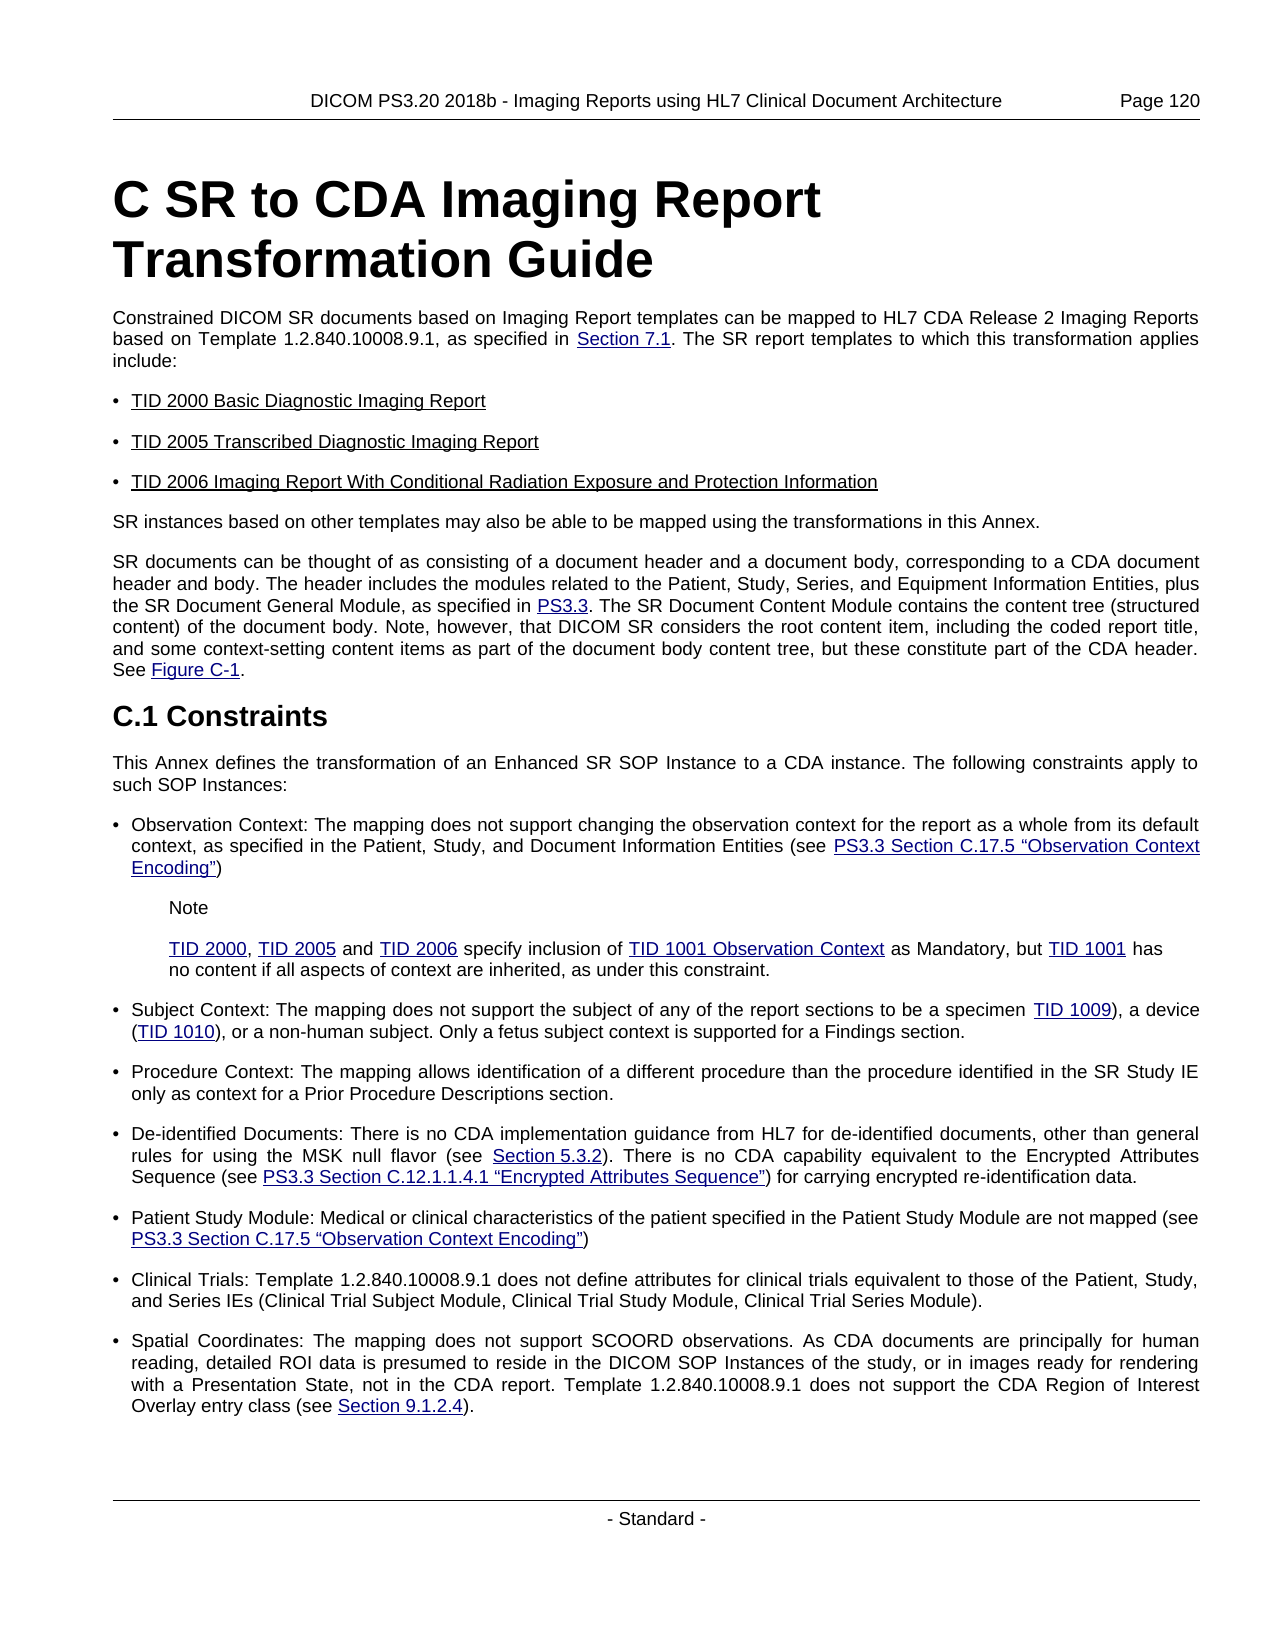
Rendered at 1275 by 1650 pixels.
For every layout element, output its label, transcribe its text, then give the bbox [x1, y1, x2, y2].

text SR documents can be thought of as consisting of a document header and a document body, corresponding to a CDA document header and body. The header includes the modules related to the Patient, Study, Series, and Equipment Information Entities, plus the SR Document General Module, as specified in PS3.3. The SR Document Content Module contains the content tree (structured content) of the document body. Note, however, that DICOM SR considers the root content item, including the coded report title, and some context-setting content items as part of the document body content tree, but these constitute part of the CDA header. See Figure C-1. [112, 551, 1200, 681]
list TID 2000 Basic Diagnostic Imaging Report [112, 390, 1200, 412]
list Clinical Trials: Template 1.2.840.10008.9.1 does not define attributes for clinical trials equivalent to those of the Patient, Study, and Series IEs (Clinical Trial Subject Module, Clinical Trial Study Module, Clinical Trial Series Module). [112, 1268, 1200, 1311]
text This Annex defines the transformation of an Enhanced SR SOP Instance to a CDA instance. The following constraints apply to such SOP Instances: [112, 752, 1200, 795]
list Subject Context: The mapping does not support the subject of any of the report sections to be a specimen TID 1009), a device (TID 1010), or a non-human subject. Only a fetus subject context is supported for a Findings section. [112, 999, 1200, 1042]
text C.1 Constraints [112, 699, 1200, 733]
list TID 2006 Imaging Report With Conditional Radiation Exposure and Protection Information [112, 471, 1200, 492]
text C SR to CDA Imaging Report Transformation Guide [112, 169, 1200, 288]
list Patient Study Module: Medical or clinical characteristics of the patient specified in the Patient Study Module are not mapped (see PS3.3 Section C.17.5 “Observation Context Encoding”) [112, 1206, 1200, 1249]
list Spatial Coordinates: The mapping does not support SCOORD observations. As CDA documents are principally for human reading, detailed ROI data is presumed to reside in the DICOM SOP Instances of the study, or in images ready for rendering with a Presentation State, not in the CDA report. Template 1.2.840.10008.9.1 does not support the CDA Region of Interest Overlay entry class (see Section 9.1.2.4). [112, 1330, 1200, 1416]
list Procedure Context: The mapping allows identification of a different procedure than the procedure identified in the SR Study IE only as context for a Prior Procedure Descriptions section. [112, 1061, 1200, 1104]
list Note [150, 897, 1162, 919]
text Constrained DICOM SR documents based on Imaging Report templates can be mapped to HL7 CDA Release 2 Imaging Reports based on Template 1.2.840.10008.9.1, as specified in Section 7.1. The SR report templates to which this transformation applies include: [112, 307, 1200, 371]
text SR instances based on other templates may also be able to be mapped using the transformations in this Annex. [112, 511, 1200, 533]
list TID 2005 Transcribed Diagnostic Imaging Report [112, 430, 1200, 452]
list De-identified Documents: There is no CDA implementation guidance from HL7 for de-identified documents, other than general rules for using the MSK null flavor (see Section 5.3.2). There is no CDA capability equivalent to the Encrypted Attributes Sequence (see PS3.3 Section C.12.1.1.4.1 “Encrypted Attributes Sequence”) for carrying encrypted re-identification data. [112, 1123, 1200, 1188]
list TID 2000, TID 2005 and TID 2006 specify inclusion of TID 1001 Observation Context as Mandatory, but TID 1001 has no content if all aspects of context are inherited, as under this constraint. [150, 937, 1162, 981]
list Observation Context: The mapping does not support changing the observation context for the report as a whole from its default context, as specified in the Patient, Study, and Document Information Entities (see PS3.3 Section C.17.5 “Observation Context Encoding”) [112, 814, 1200, 878]
